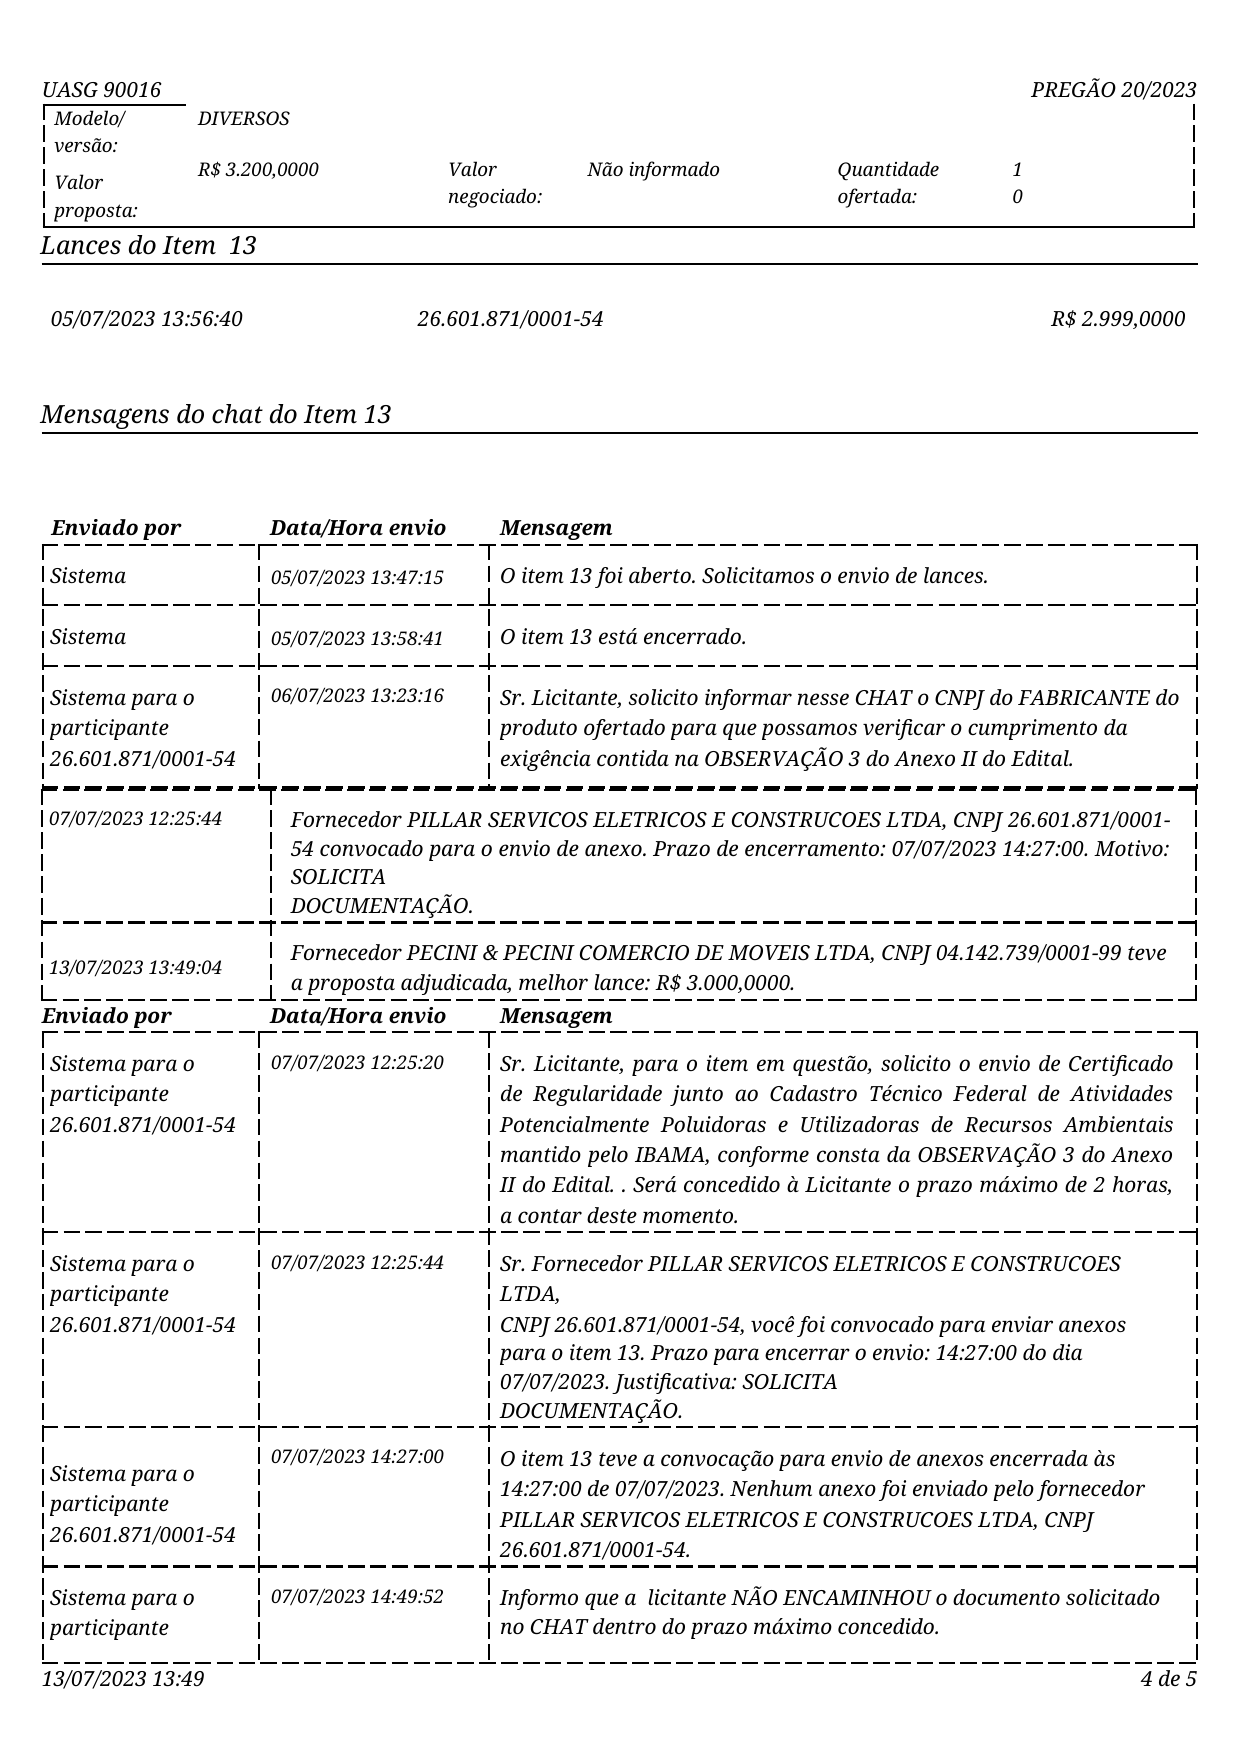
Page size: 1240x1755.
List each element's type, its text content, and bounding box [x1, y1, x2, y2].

text Mensagens do chat do Item 13 [40, 397, 1199, 431]
table_cell [1031, 104, 1194, 153]
table_cell 07/07/2023 14:49:52 [259, 1565, 488, 1662]
table_cell 05/07/2023 13:58:41 [259, 604, 488, 665]
table_cell 06/07/2023 13:23:16 [259, 665, 488, 786]
table_cell [1031, 153, 1194, 226]
table_cell 07/07/2023 14:27:00 [259, 1426, 488, 1565]
table_header 05/07/2023 13:47:15 [259, 544, 488, 604]
table_header O item 13 foi aberto. Solicitamos o envio de lances. [489, 544, 1197, 604]
table_header 07/07/2023 12:25:44 [42, 789, 271, 921]
table_cell Não informado [577, 153, 837, 226]
table_cell Quantidade ofertada: [838, 153, 1002, 226]
table_cell Modelo/versão: Valor proposta: [44, 106, 186, 226]
table_cell Informo que a licitante NÃO ENCAMINHOU o documento solicitado no CHAT dentro do prazo máximo concedido. [489, 1565, 1197, 1662]
table_cell [838, 104, 1031, 153]
text Enviado por Data/Hora envio Mensagem [42, 513, 1199, 542]
table_header Fornecedor PILLAR SERVICOS ELETRICOS E CONSTRUCOES LTDA, CNPJ 26.601.871/0001-54 convocado para o envio de anexo. Prazo de encerramento: 07/07/2023 14:27:00. Motivo: SOLICITA DOCUMENTAÇÃO. [271, 789, 1196, 921]
table_cell DIVERSOS [186, 104, 448, 153]
table_cell Valor negociado: [448, 153, 577, 226]
table_cell 07/07/2023 12:25:44 [259, 1231, 488, 1426]
table_cell Sistema para o participante [43, 1565, 259, 1662]
table_cell Sr. Licitante, solicito informar nesse CHAT o CNPJ do FABRICANTE do produto ofertado para que possamos verificar o cumprimento da exigência contida na OBSERVAÇÃO 3 do Anexo II do Edital. [489, 665, 1197, 786]
table_header Sr. Licitante, para o item em questão, solicito o envio de Certificado de Regularidade junto ao Cadastro Técnico Federal de Atividades Potencialmente Poluidoras e Utilizadoras de Recursos Ambientais mantido pelo IBAMA, conforme consta da OBSERVAÇÃO 3 do Anexo II do Edital. . Será concedido à Licitante o prazo máximo de 2 horas, a contar deste momento. [489, 1031, 1197, 1231]
table_cell 10 [1002, 153, 1031, 226]
table_header 07/07/2023 12:25:20 [259, 1031, 488, 1231]
table_cell O item 13 teve a convocação para envio de anexos encerrada às 14:27:00 de 07/07/2023. Nenhum anexo foi enviado pelo fornecedor PILLAR SERVICOS ELETRICOS E CONSTRUCOES LTDA, CNPJ 26.601.871/0001-54. [489, 1426, 1197, 1565]
table_cell [448, 104, 577, 153]
table_cell Sistema para o participante 26.601.871/0001-54 [43, 665, 259, 786]
table_cell O item 13 está encerrado. [489, 604, 1197, 665]
table_header Sistema [43, 544, 259, 604]
table_cell Sistema [43, 604, 259, 665]
table_cell Sistema para o participante 26.601.871/0001-54 [43, 1231, 259, 1426]
table_header Sistema para o participante 26.601.871/0001-54 [43, 1031, 259, 1231]
table_cell 13/07/2023 13:49:04 [42, 921, 271, 999]
text Lances do Item 13 [40, 228, 1199, 262]
table_cell Sistema para o participante 26.601.871/0001-54 [43, 1426, 259, 1565]
text Enviado por Data/Hora envio Mensagem [42, 1001, 1199, 1029]
table_cell Sr. Fornecedor PILLAR SERVICOS ELETRICOS E CONSTRUCOES LTDA, CNPJ 26.601.871/0001-54, você foi convocado para enviar anexos para o item 13. Prazo para encerrar o envio: 14:27:00 do dia 07/07/2023. Justificativa: SOLICITA DOCUMENTAÇÃO. [489, 1231, 1197, 1426]
text 05/07/2023 13:56:40 26.601.871/0001-54 R$ 2.999,0000 [42, 304, 1199, 333]
table_cell [577, 104, 837, 153]
table_cell R$ 3.200,0000 [186, 153, 448, 226]
table_cell Fornecedor PECINI & PECINI COMERCIO DE MOVEIS LTDA, CNPJ 04.142.739/0001-99 teve a proposta adjudicada, melhor lance: R$ 3.000,0000. [271, 921, 1196, 999]
